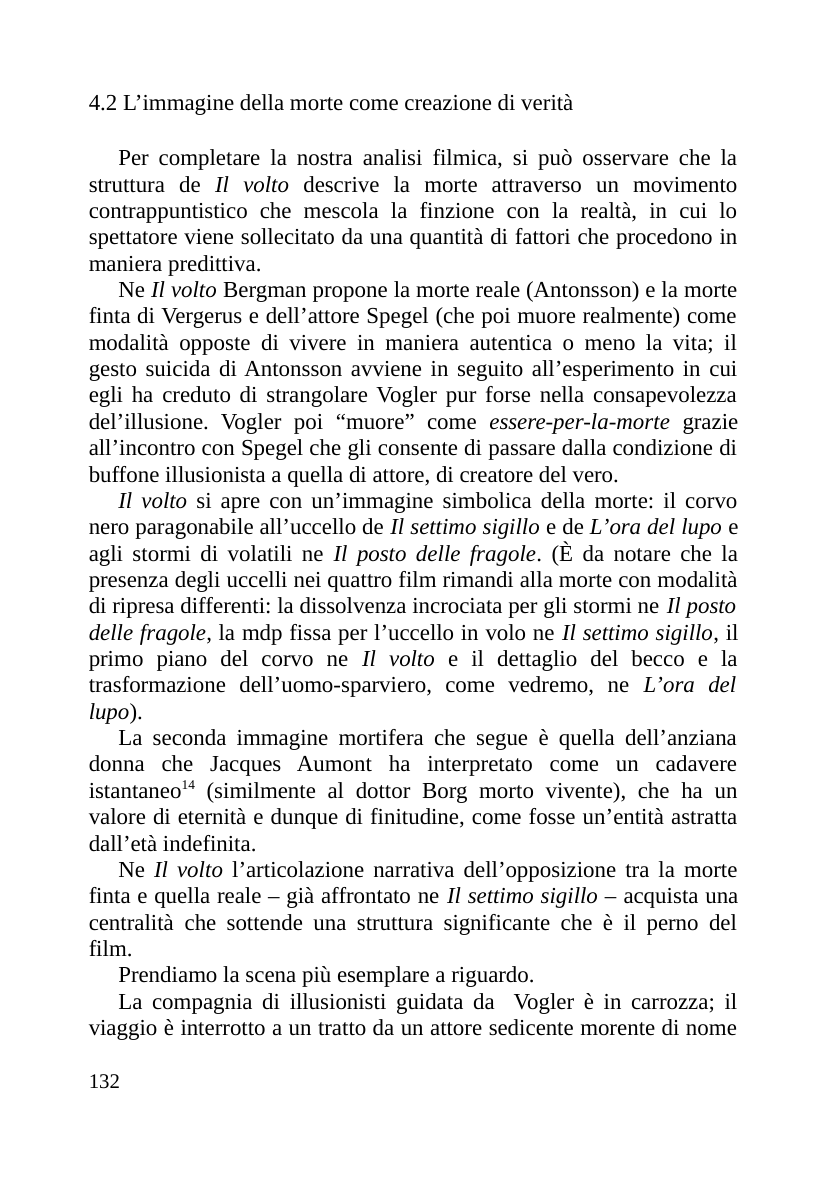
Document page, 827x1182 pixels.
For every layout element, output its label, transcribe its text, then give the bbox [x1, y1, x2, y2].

text Ne Il volto l’articolazione narrativa dell’opposizione tra la morte finta e quella reale – già affrontato ne Il settimo sigillo – acquista una centralità che sottende una struttura significante che è il perno del film. [88, 856, 738, 961]
text Il volto si apre con un’immagine simbolica della morte: il corvo nero paragonabile all’uccello de Il settimo sigillo e de L’ora del lupo e agli stormi di volatili ne Il posto delle fragole. (È da notare che la presenza degli uccelli nei quattro film rimandi alla morte con modalità di ripresa differenti: la dissolvenza incrociata per gli stormi ne Il posto delle fragole, la mdp fissa per l’uccello in volo ne Il settimo sigillo, il primo piano del corvo ne Il volto e il dettaglio del becco e la trasformazione dell’uomo-sparviero, come vedremo, ne L’ora del lupo). [88, 487, 738, 724]
text Per completare la nostra analisi filmica, si può osservare che la struttura de Il volto descrive la morte attraverso un movimento contrappuntistico che mescola la finzione con la realtà, in cui lo spettatore viene sollecitato da una quantità di fattori che procedono in maniera predittiva. [88, 144, 738, 276]
text Ne Il volto Bergman propone la morte reale (Antonsson) e la morte finta di Vergerus e dell’attore Spegel (che poi muore realmente) come modalità opposte di vivere in maniera autentica o meno la vita; il gesto suicida di Antonsson avviene in seguito all’esperimento in cui egli ha creduto di strangolare Vogler pur forse nella consapevolezza del’illusione. Vogler poi “muore” come essere-per-la-morte grazie all’incontro con Spegel che gli consente di passare dalla condizione di buffone illusionista a quella di attore, di creatore del vero. [88, 276, 738, 487]
text La seconda immagine mortifera che segue è quella dell’anziana donna che Jacques Aumont ha interpretato come un cadavere istantaneo14 (similmente al dottor Borg morto vivente), che ha un valore di eternità e dunque di finitudine, come fosse un’entità astratta dall’età indefinita. [88, 724, 738, 856]
text La compagnia di illusionisti guidata da Vogler è in carrozza; il viaggio è interrotto a un tratto da un attore sedicente morente di nome [88, 988, 738, 1040]
text Prendiamo la scena più esemplare a riguardo. [88, 961, 738, 988]
list 4.2 L’immagine della morte come creazione di verità [88, 88, 738, 115]
